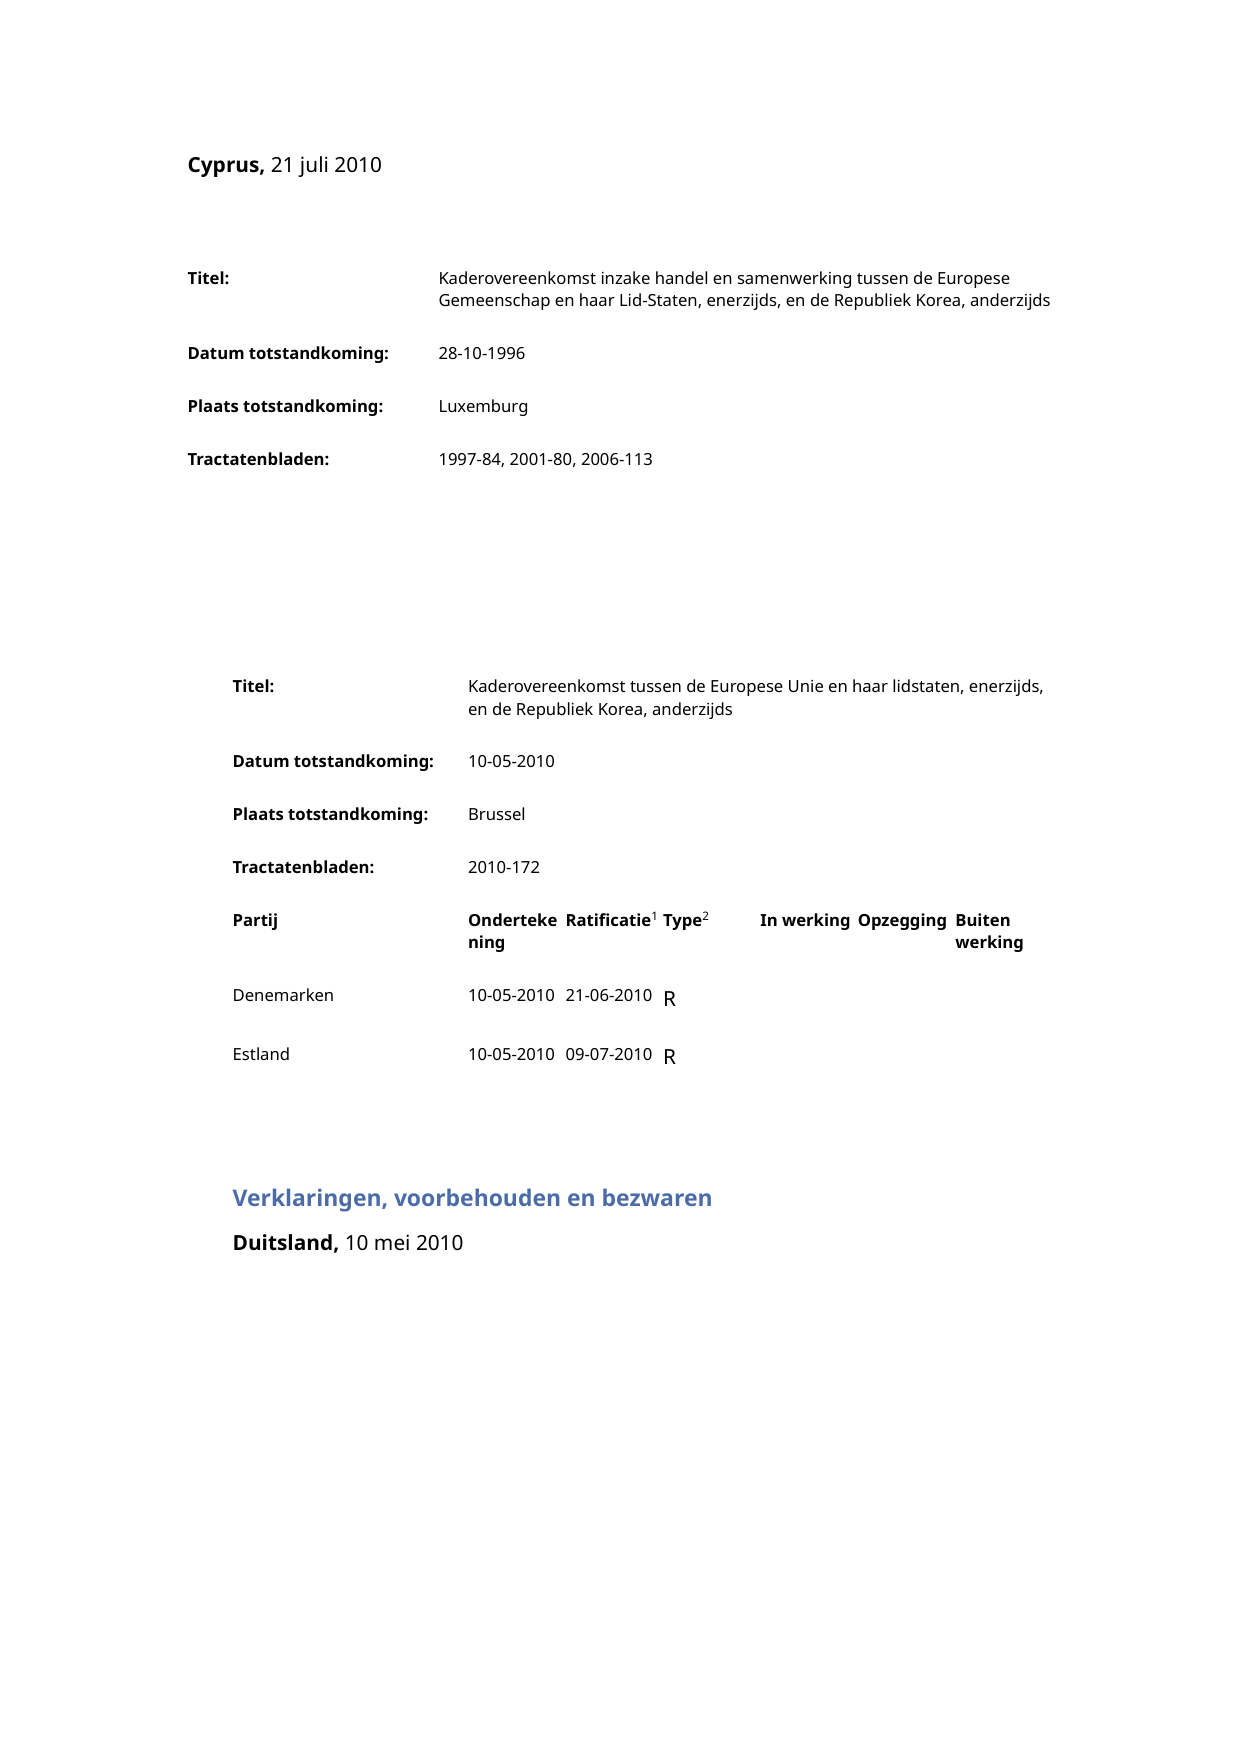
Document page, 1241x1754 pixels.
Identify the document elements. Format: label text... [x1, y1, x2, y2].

table_cell 21-06-2010 [565, 984, 663, 1042]
table_header Kaderovereenkomst tussen de Europese Unie en haar lidstaten, enerzijds, en de Republiek Korea, anderzijds [468, 675, 1053, 750]
table_cell Plaats totstandkoming: [233, 803, 468, 856]
table_cell Datum totstandkoming: [233, 750, 468, 803]
table_cell [858, 984, 955, 1042]
table_cell Denemarken [233, 984, 468, 1042]
table_cell [955, 984, 1053, 1042]
table_cell Plaats totstandkoming: [188, 395, 438, 447]
table_cell Partij [233, 908, 468, 984]
table_cell 09-07-2010 [565, 1042, 663, 1101]
table_cell Luxemburg [438, 395, 1053, 447]
table_header Kaderovereenkomst inzake handel en samenwerking tussen de Europese Gemeenschap en haar Lid-Staten, enerzijds, en de Republiek Korea, anderzijds [438, 266, 1053, 342]
subtitle Verklaringen, voorbehouden en bezwaren [232, 1181, 1053, 1213]
table_cell [760, 1042, 858, 1101]
table_cell Ondertekening [468, 908, 565, 984]
table_cell [858, 1042, 955, 1101]
table_cell [760, 984, 858, 1042]
table_cell In werking [760, 908, 858, 984]
table_cell Opzegging [858, 908, 955, 984]
table_cell 10-05-2010 [468, 750, 1053, 803]
table_cell Type2 [663, 908, 760, 984]
table_cell Tractatenbladen: [188, 447, 438, 500]
text Duitsland, 10 mei 2010 [232, 1228, 1053, 1256]
table_cell Brussel [468, 803, 1053, 856]
table_cell Datum totstandkoming: [188, 342, 438, 394]
table_cell [955, 1042, 1053, 1101]
table_header Titel: [188, 266, 438, 342]
table_cell [188, 500, 1053, 558]
table_cell 28-10-1996 [438, 342, 1053, 394]
table_cell Tractatenbladen: [233, 856, 468, 908]
table_cell Buiten werking [955, 908, 1053, 984]
table_cell 1997-84, 2001-80, 2006-113 [438, 447, 1053, 500]
text Cyprus, 21 juli 2010 [187, 150, 1053, 178]
table_cell Ratificatie1 [565, 908, 663, 984]
table_cell 2010-172 [468, 856, 1053, 908]
table_cell Estland [233, 1042, 468, 1101]
table_cell R [663, 984, 760, 1042]
table_header Titel: [233, 675, 468, 750]
table_cell R [663, 1042, 760, 1101]
table_cell 10-05-2010 [468, 984, 565, 1042]
table_cell 10-05-2010 [468, 1042, 565, 1101]
